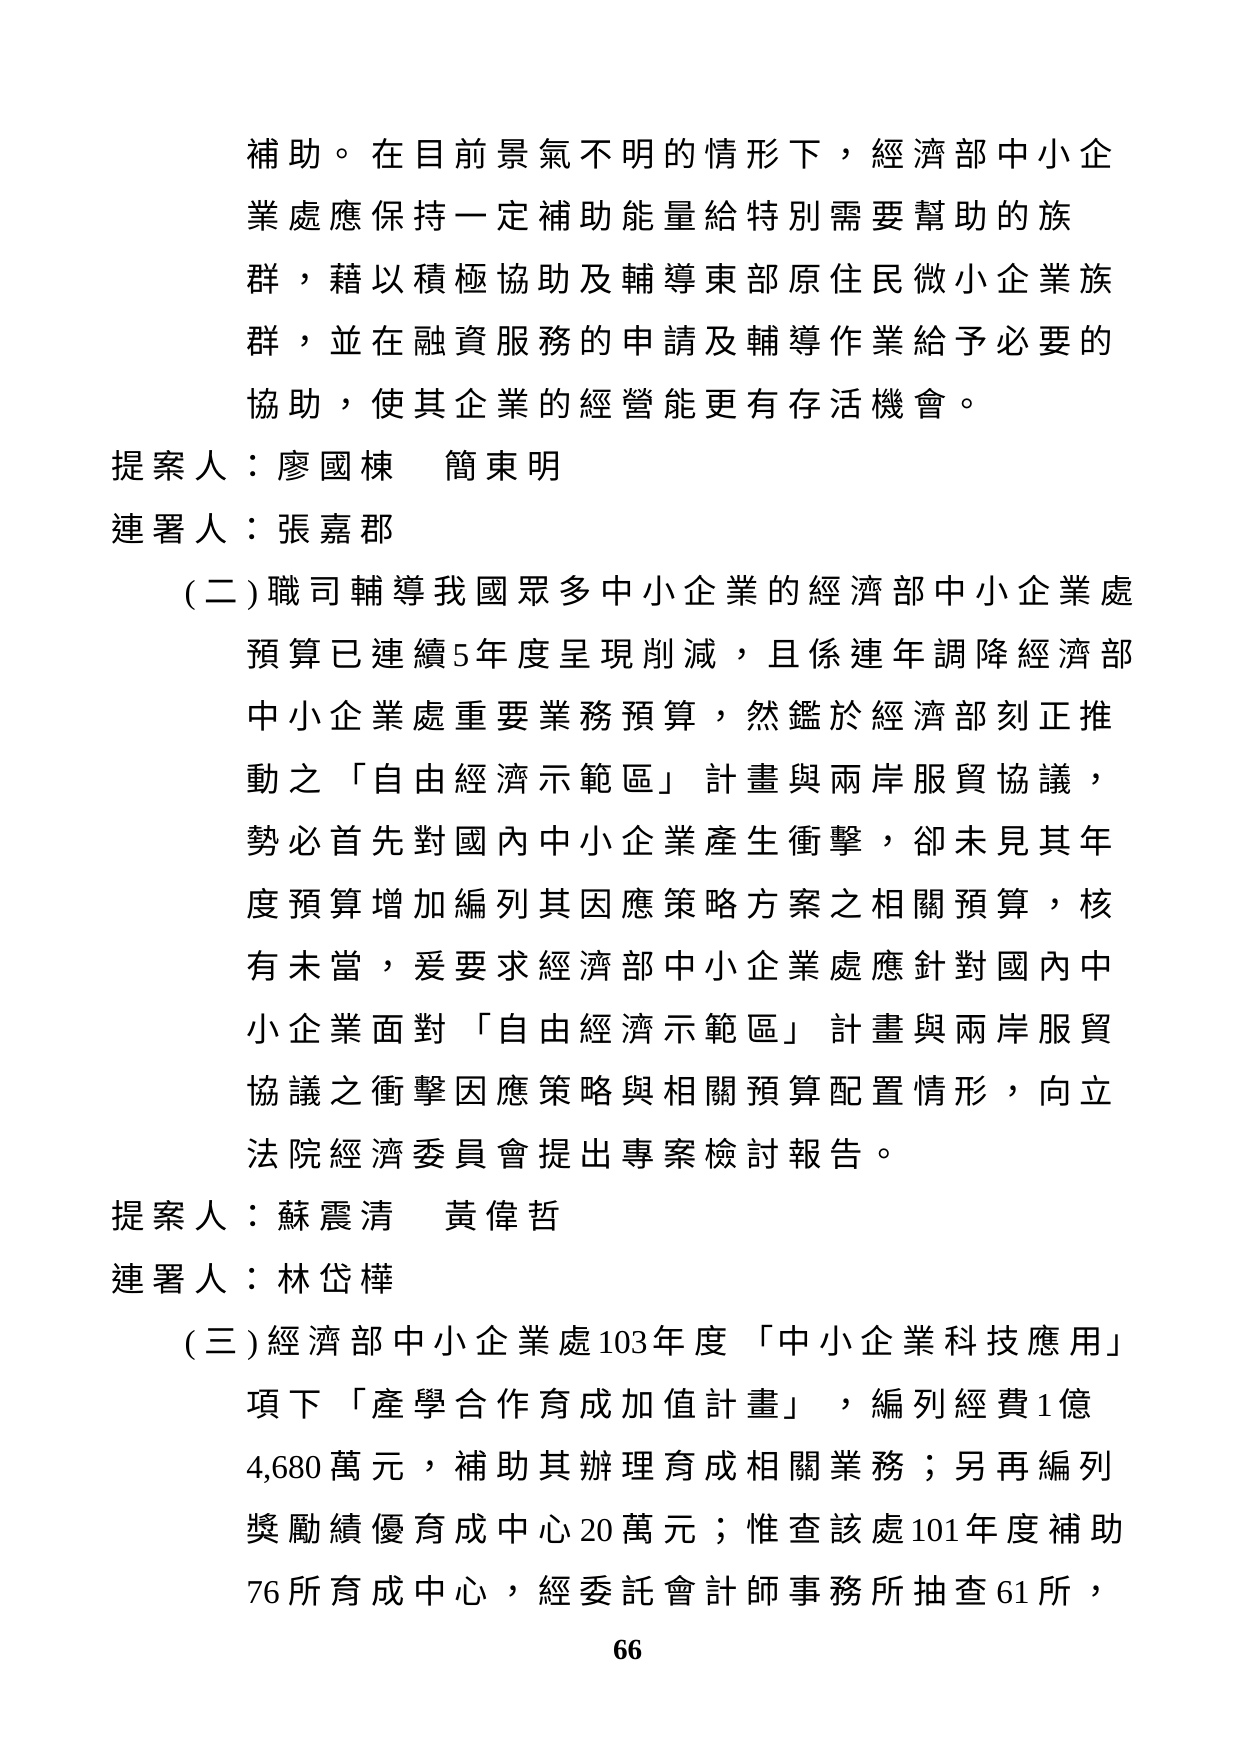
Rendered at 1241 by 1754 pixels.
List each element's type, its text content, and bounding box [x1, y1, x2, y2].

text (二)職司輔導我國眾多中小企業的經濟部中小企業處預算已連續5年度呈現削減，且係連年調降經濟部中小企業處重要業務預算，然鑑於經濟部刻正推動之「自由經濟示範區」計畫與兩岸服貿協議，勢必首先對國內中小企業產生衝擊，卻未見其年度預算增加編列其因應策略方案之相關預算，核有未當，爰要求經濟部中小企業處應針對國內中小企業面對「自由經濟示範區」計畫與兩岸服貿協議之衝擊因應策略與相關預算配置情形，向立法院經濟委員會提出專案檢討報告。 [176, 548, 1148, 1173]
text 補助。在目前景氣不明的情形下，經濟部中小企業處應保持一定補助能量給特別需要幫助的族群，藉以積極協助及輔導東部原住民微小企業族群，並在融資服務的申請及輔導作業給予必要的協助，使其企業的經營能更有存活機會。 [176, 110, 1148, 423]
text 提案人：蘇震清 黃偉哲 [107, 1173, 1044, 1235]
text 連署人：林岱樺 [107, 1235, 1044, 1298]
text 連署人：張嘉郡 [107, 485, 1044, 548]
text (三)經濟部中小企業處103年度「中小企業科技應用」項下「產學合作育成加值計畫」，編列經費1億4,680萬元，補助其辦理育成相關業務；另再編列獎勵績優育成中心20萬元；惟查該處101年度補助76所育成中心，經委託會計師事務所抽查61所， [176, 1298, 1148, 1610]
text 提案人：廖國棟 簡東明 [107, 423, 1044, 485]
